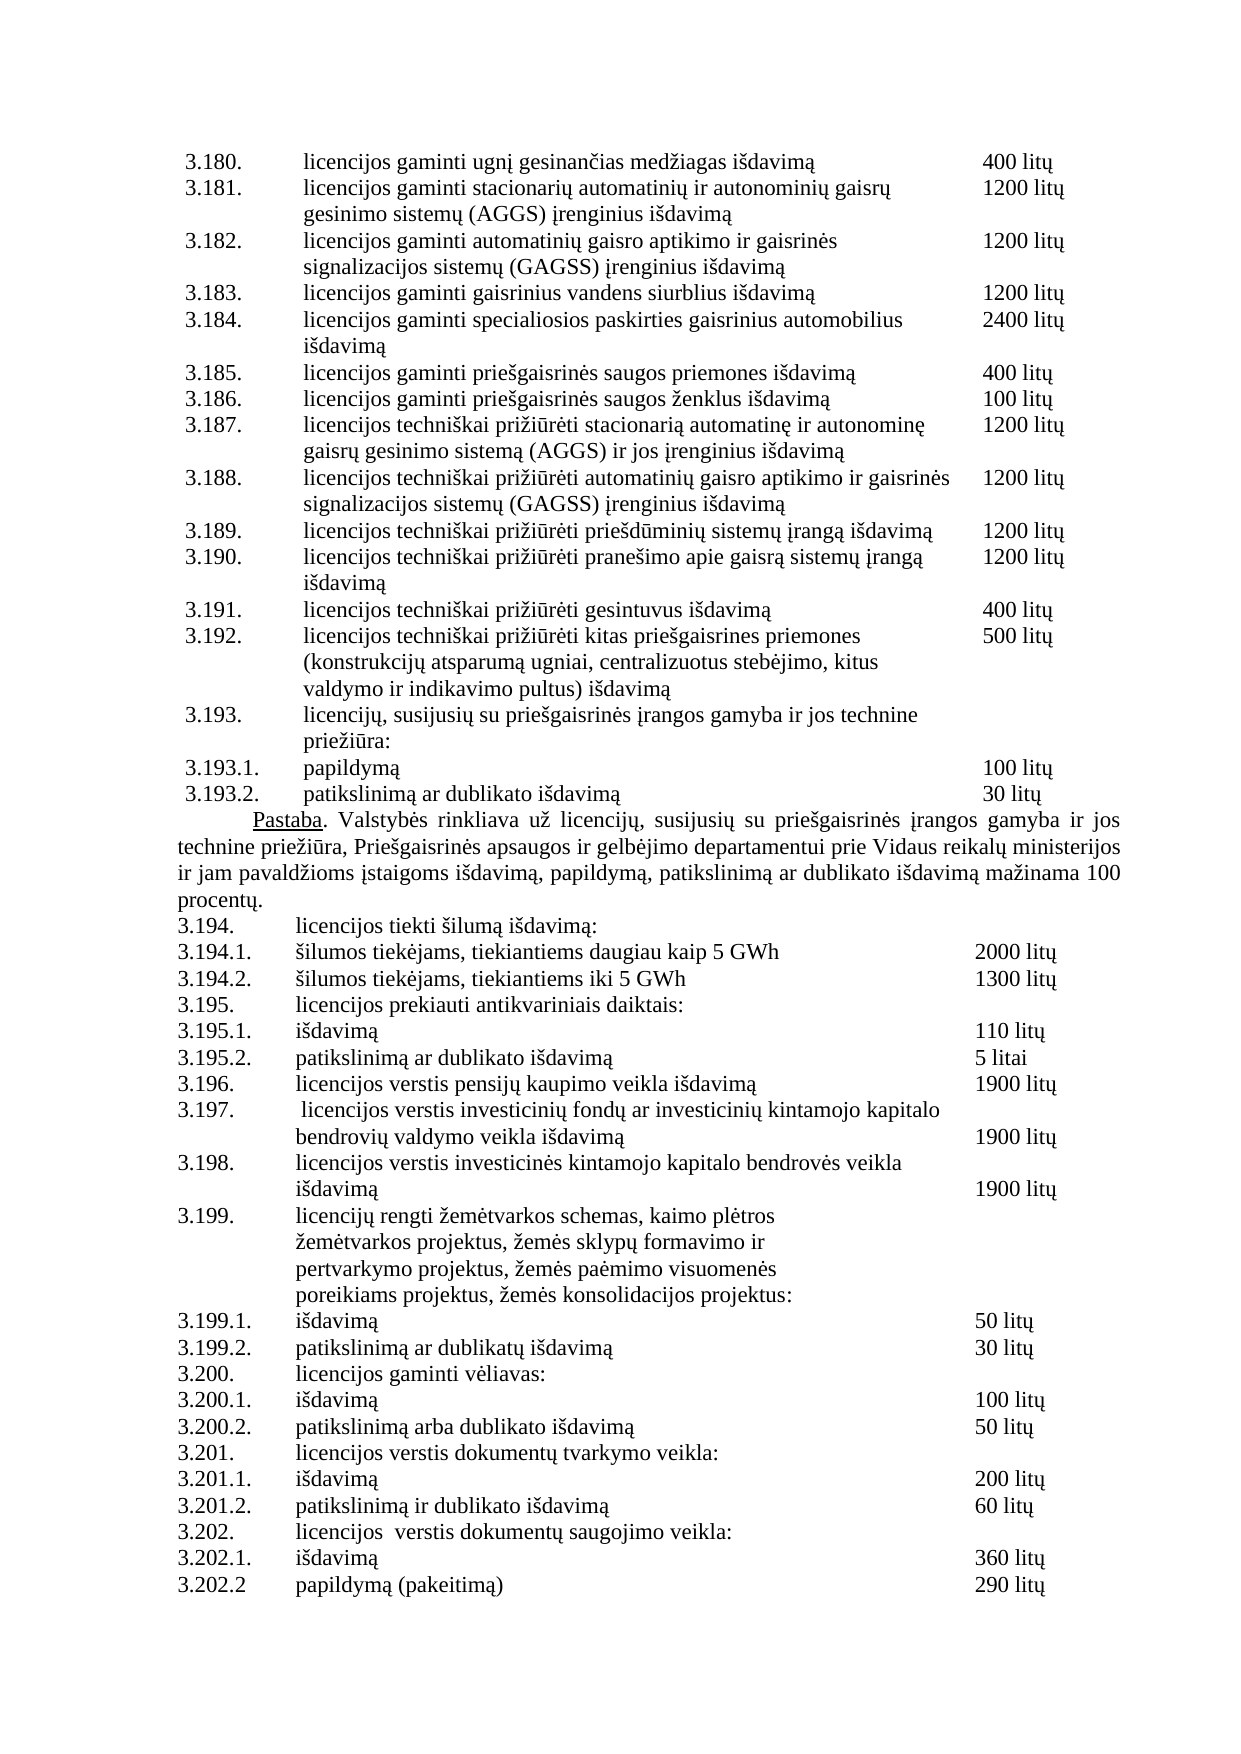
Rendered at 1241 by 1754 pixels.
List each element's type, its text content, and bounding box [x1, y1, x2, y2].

table_cell licencijos gaminti ugnį gesinančias medžiagas išdavimą [292, 148, 971, 174]
table_cell licencijos gaminti gaisrinius vandens siurblius išdavimą [292, 280, 971, 306]
table_cell 1200 litų [971, 227, 1144, 279]
text 3.202. licencijos verstis dokumentų saugojimo veikla: [177, 1518, 1122, 1544]
table_cell 400 litų [971, 359, 1144, 385]
text 3.195. licencijos prekiauti antikvariniais daiktais: [177, 991, 1122, 1017]
text 3.195.2. patikslinimą ar dublikato išdavimą 5 litai [177, 1044, 1122, 1070]
text 3.194. licencijos tiekti šilumą išdavimą: [177, 912, 1122, 938]
text 3.199. licencijų rengti žemėtvarkos schemas, kaimo plėtros [177, 1202, 1122, 1228]
table_cell 3.180. [174, 148, 292, 174]
table_cell 100 litų [971, 754, 1144, 780]
text 3.197. licencijos verstis investicinių fondų ar investicinių kintamojo kapitalo [177, 1096, 974, 1123]
table_cell licencijos gaminti specialiosios paskirties gaisrinius automobilius išdavimą [292, 306, 971, 358]
table_cell 100 litų [971, 385, 1144, 411]
table_cell 1200 litų [971, 517, 1144, 543]
table_cell licencijos techniškai prižiūrėti pranešimo apie gaisrą sistemų įrangą išdavimą [292, 543, 971, 596]
table_cell 400 litų [971, 148, 1144, 174]
table_cell [971, 701, 1144, 754]
text 3.200. licencijos gaminti vėliavas: [177, 1360, 1122, 1386]
table_cell 3.193.1. [174, 754, 292, 780]
table_cell patikslinimą ar dublikato išdavimą [292, 780, 971, 807]
table_cell 3.184. [174, 306, 292, 358]
text išdavimą 1900 litų [177, 1176, 1122, 1202]
text Pastaba. Valstybės rinkliava už licencijų, susijusių su priešgaisrinės įrangos gamyba ir jos technine priežiūra, Priešgaisrinės apsaugos ir gelbėjimo departamentui prie Vidaus reikalų ministerijos ir jam pavaldžioms įstaigoms išdavimą, papildymą, patikslinimą ar dublikato išdavimą mažinama 100 procentų. [177, 807, 1122, 912]
table_cell 1200 litų [971, 543, 1144, 596]
table_cell 3.186. [174, 385, 292, 411]
table_cell 500 litų [971, 622, 1144, 701]
text 3.201.1. išdavimą 200 litų [177, 1465, 1122, 1492]
text 3.200.2. patikslinimą arba dublikato išdavimą 50 litų [177, 1413, 1122, 1439]
text 3.201. licencijos verstis dokumentų tvarkymo veikla: [177, 1439, 1122, 1465]
text 3.202.1. išdavimą 360 litų [177, 1544, 1122, 1571]
table_cell 3.191. [174, 596, 292, 622]
table_cell 3.190. [174, 543, 292, 596]
table_cell 3.183. [174, 280, 292, 306]
table_cell licencijos gaminti stacionarių automatinių ir autonominių gaisrų gesinimo sistemų (AGGS) įrenginius išdavimą [292, 174, 971, 227]
table_cell 3.187. [174, 411, 292, 464]
table_cell 1200 litų [971, 464, 1144, 517]
table_cell 3.193. [174, 701, 292, 754]
text 3.198. licencijos verstis investicinės kintamojo kapitalo bendrovės veikla [177, 1149, 1122, 1176]
text 3.200.1. išdavimą 100 litų [177, 1386, 1122, 1413]
table_cell papildymą [292, 754, 971, 780]
text bendrovių valdymo veikla išdavimą 1900 litų [177, 1123, 1107, 1149]
text 3.194.2. šilumos tiekėjams, tiekiantiems iki 5 GWh 1300 litų [177, 965, 1122, 991]
table_cell licencijos gaminti automatinių gaisro aptikimo ir gaisrinės signalizacijos sistemų (GAGSS) įrenginius išdavimą [292, 227, 971, 279]
text poreikiams projektus, žemės konsolidacijos projektus: [177, 1281, 1122, 1307]
table_cell 3.193.2. [174, 780, 292, 807]
text 3.194.1. šilumos tiekėjams, tiekiantiems daugiau kaip 5 GWh 2000 litų [177, 938, 1122, 965]
text 3.195.1. išdavimą 110 litų [177, 1017, 1122, 1044]
table_cell 1200 litų [971, 411, 1144, 464]
table_cell licencijos techniškai prižiūrėti kitas priešgaisrines priemones (konstrukcijų atsparumą ugniai, centralizuotus stebėjimo, kitus valdymo ir indikavimo pultus) išdavimą [292, 622, 971, 701]
table_cell 3.185. [174, 359, 292, 385]
table_cell 3.182. [174, 227, 292, 279]
text 3.202.2 papildymą (pakeitimą) 290 litų [177, 1571, 1122, 1597]
text pertvarkymo projektus, žemės paėmimo visuomenės [177, 1254, 1122, 1281]
table_cell 3.189. [174, 517, 292, 543]
table_cell licencijos techniškai prižiūrėti automatinių gaisro aptikimo ir gaisrinės signalizacijos sistemų (GAGSS) įrenginius išdavimą [292, 464, 971, 517]
table_cell 1200 litų [971, 174, 1144, 227]
text žemėtvarkos projektus, žemės sklypų formavimo ir [192, 1228, 1122, 1254]
text 3.196. licencijos verstis pensijų kaupimo veikla išdavimą 1900 litų [177, 1070, 1107, 1096]
table_cell 3.181. [174, 174, 292, 227]
table_cell 1200 litų [971, 280, 1144, 306]
table_cell licencijos gaminti priešgaisrinės saugos priemones išdavimą [292, 359, 971, 385]
table_cell 400 litų [971, 596, 1144, 622]
table_cell licencijos techniškai prižiūrėti gesintuvus išdavimą [292, 596, 971, 622]
table_cell 3.192. [174, 622, 292, 701]
table_cell 3.188. [174, 464, 292, 517]
table_cell licencijos techniškai prižiūrėti priešdūminių sistemų įrangą išdavimą [292, 517, 971, 543]
table_cell licencijos techniškai prižiūrėti stacionarią automatinę ir autonominę gaisrų gesinimo sistemą (AGGS) ir jos įrenginius išdavimą [292, 411, 971, 464]
text 3.201.2. patikslinimą ir dublikato išdavimą 60 litų [177, 1492, 1122, 1518]
table_cell 30 litų [971, 780, 1144, 807]
table_cell licencijos gaminti priešgaisrinės saugos ženklus išdavimą [292, 385, 971, 411]
table_cell licencijų, susijusių su priešgaisrinės įrangos gamyba ir jos technine priežiūra: [292, 701, 971, 754]
text 3.199.1. išdavimą 50 litų [177, 1307, 1122, 1334]
table_cell 2400 litų [971, 306, 1144, 358]
text 3.199.2. patikslinimą ar dublikatų išdavimą 30 litų [177, 1334, 1122, 1360]
